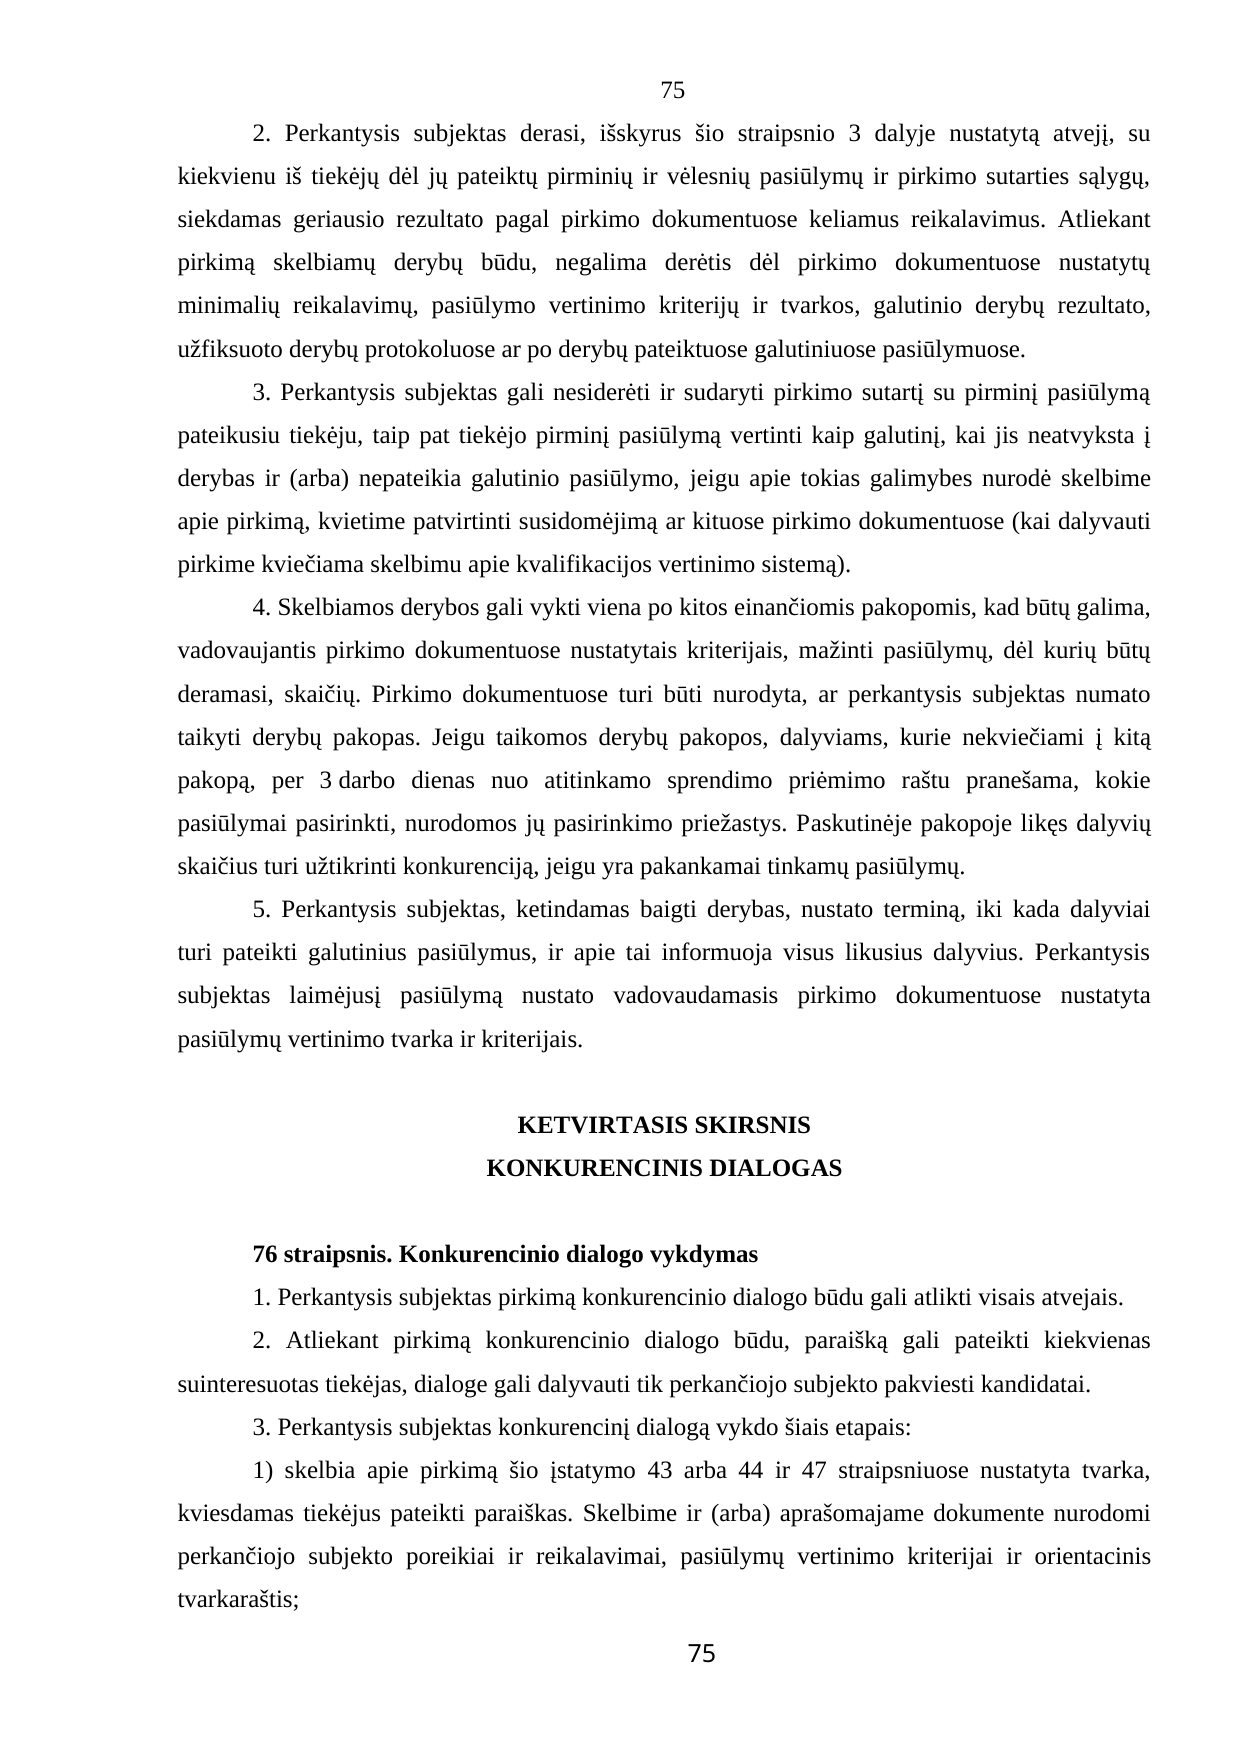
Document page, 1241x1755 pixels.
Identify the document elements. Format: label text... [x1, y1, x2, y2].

text 2. Perkantysis subjektas derasi, išskyrus šio straipsnio 3 dalyje nustatytą atvejį, su kiekvienu iš tiekėjų dėl jų pateiktų pirminių ir vėlesnių pasiūlymų ir pirkimo sutarties sąlygų, siekdamas geriausio rezultato pagal pirkimo dokumentuose keliamus reikalavimus. Atliekant pirkimą skelbiamų derybų būdu, negalima derėtis dėl pirkimo dokumentuose nustatytų minimalių reikalavimų, pasiūlymo vertinimo kriterijų ir tvarkos, galutinio derybų rezultato, užfiksuoto derybų protokoluose ar po derybų pateiktuose galutiniuose pasiūlymuose. [177, 118, 1152, 362]
text 5. Perkantysis subjektas, ketindamas baigti derybas, nustato terminą, iki kada dalyviai turi pateikti galutinius pasiūlymus, ir apie tai informuoja visus likusius dalyvius. Perkantysis subjektas laimėjusį pasiūlymą nustato vadovaudamasis pirkimo dokumentuose nustatyta pasiūlymų vertinimo tvarka ir kriterijais. [177, 894, 1152, 1052]
text 2. Atliekant pirkimą konkurencinio dialogo būdu, paraišką gali pateikti kiekvienas suinteresuotas tiekėjas, dialoge gali dalyvauti tik perkančiojo subjekto pakviesti kandidatai. [177, 1326, 1152, 1397]
text KETVIRTASIS SKIRSNIS [177, 1110, 1152, 1139]
text 1. Perkantysis subjektas pirkimą konkurencinio dialogo būdu gali atlikti visais atvejais. [177, 1282, 1152, 1311]
text 3. Perkantysis subjektas konkurencinį dialogą vykdo šiais etapais: [177, 1412, 1152, 1441]
text 1) skelbia apie pirkimą šio įstatymo 43 arba 44 ir 47 straipsniuose nustatyta tvarka, kviesdamas tiekėjus pateikti paraiškas. Skelbime ir (arba) aprašomajame dokumente nurodomi perkančiojo subjekto poreikiai ir reikalavimai, pasiūlymų vertinimo kriterijai ir orientacinis tvarkaraštis; [177, 1455, 1152, 1613]
text 76 straipsnis. Konkurencinio dialogo vykdymas [177, 1239, 1152, 1268]
text 4. Skelbiamos derybos gali vykti viena po kitos einančiomis pakopomis, kad būtų galima, vadovaujantis pirkimo dokumentuose nustatytais kriterijais, mažinti pasiūlymų, dėl kurių būtų deramasi, skaičių. Pirkimo dokumentuose turi būti nurodyta, ar perkantysis subjektas numato taikyti derybų pakopas. Jeigu taikomos derybų pakopos, dalyviams, kurie nekviečiami į kitą pakopą, per 3 darbo dienas nuo atitinkamo sprendimo priėmimo raštu pranešama, kokie pasiūlymai pasirinkti, nurodomos jų pasirinkimo priežastys. Paskutinėje pakopoje likęs dalyvių skaičius turi užtikrinti konkurenciją, jeigu yra pakankamai tinkamų pasiūlymų. [177, 592, 1152, 880]
text KONKURENCINIS DIALOGAS [177, 1153, 1152, 1182]
text 3. Perkantysis subjektas gali nesiderėti ir sudaryti pirkimo sutartį su pirminį pasiūlymą pateikusiu tiekėju, taip pat tiekėjo pirminį pasiūlymą vertinti kaip galutinį, kai jis neatvyksta į derybas ir (arba) nepateikia galutinio pasiūlymo, jeigu apie tokias galimybes nurodė skelbime apie pirkimą, kvietime patvirtinti susidomėjimą ar kituose pirkimo dokumentuose (kai dalyvauti pirkime kviečiama skelbimu apie kvalifikacijos vertinimo sistemą). [177, 377, 1152, 578]
